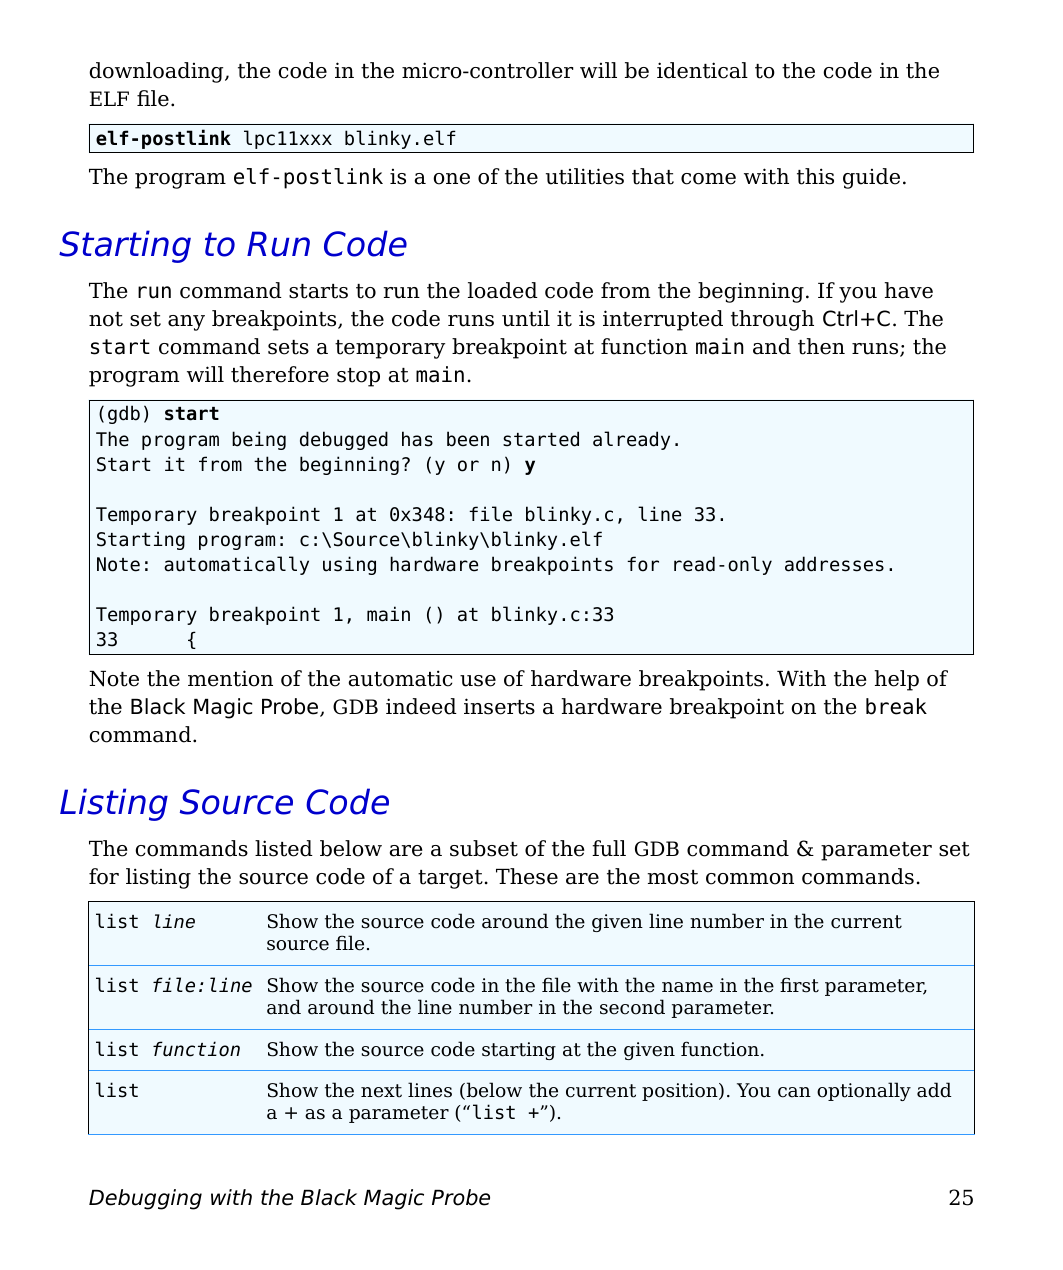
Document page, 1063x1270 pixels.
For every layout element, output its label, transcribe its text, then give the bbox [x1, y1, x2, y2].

table_cell Show the next lines (below the current position). You can optionally add a + as a parameter (“list +”). [260, 1071, 974, 1134]
table_cell list function [89, 1030, 260, 1070]
subtitle Starting to Run Code [59, 226, 974, 264]
text downloading, the code in the micro-controller will be identical to the code in the ELF file. [88, 59, 974, 111]
text Starting program: c:\Source\blinky\blinky.elf [90, 525, 973, 550]
text Note the mention of the automatic use of hardware breakpoints. With the help of the Black Magic Probe, GDB indeed inserts a hardware breakpoint on the break command. [88, 667, 974, 747]
table_cell Show the source code in the file with the name in the first parameter, and around the line number in the second parameter. [260, 966, 974, 1029]
text The run command starts to run the loaded code from the beginning. If you have not set any breakpoints, the code runs until it is interrupted through Ctrl+C. The start command sets a temporary breakpoint at function main and then runs; the program will therefore stop at main. [88, 279, 974, 387]
table_cell list file:line [89, 966, 260, 1029]
text The program elf-postlink is a one of the utilities that come with this guide. [88, 165, 974, 190]
text Note: automatically using hardware breakpoints for read-only addresses. [90, 550, 973, 575]
text Temporary breakpoint 1, main () at blinky.c:33 [90, 600, 973, 625]
text Temporary breakpoint 1 at 0x348: file blinky.c, line 33. [90, 500, 973, 525]
text 33 { [90, 625, 973, 654]
text The program being debugged has been started already. [90, 424, 973, 450]
table_header Show the source code around the given line number in the current source file. [260, 902, 974, 965]
table_cell list [89, 1071, 260, 1134]
text (gdb) start [90, 401, 973, 424]
text elf-postlink lpc11xxx blinky.elf [90, 125, 973, 152]
text The commands listed below are a subset of the full GDB command & parameter set for listing the source code of a target. These are the most common commands. [88, 837, 974, 889]
table_header list line [89, 902, 260, 965]
subtitle Listing Source Code [59, 783, 974, 822]
table_cell Show the source code starting at the given function. [260, 1030, 974, 1070]
text Start it from the beginning? (y or n) y [90, 450, 973, 475]
